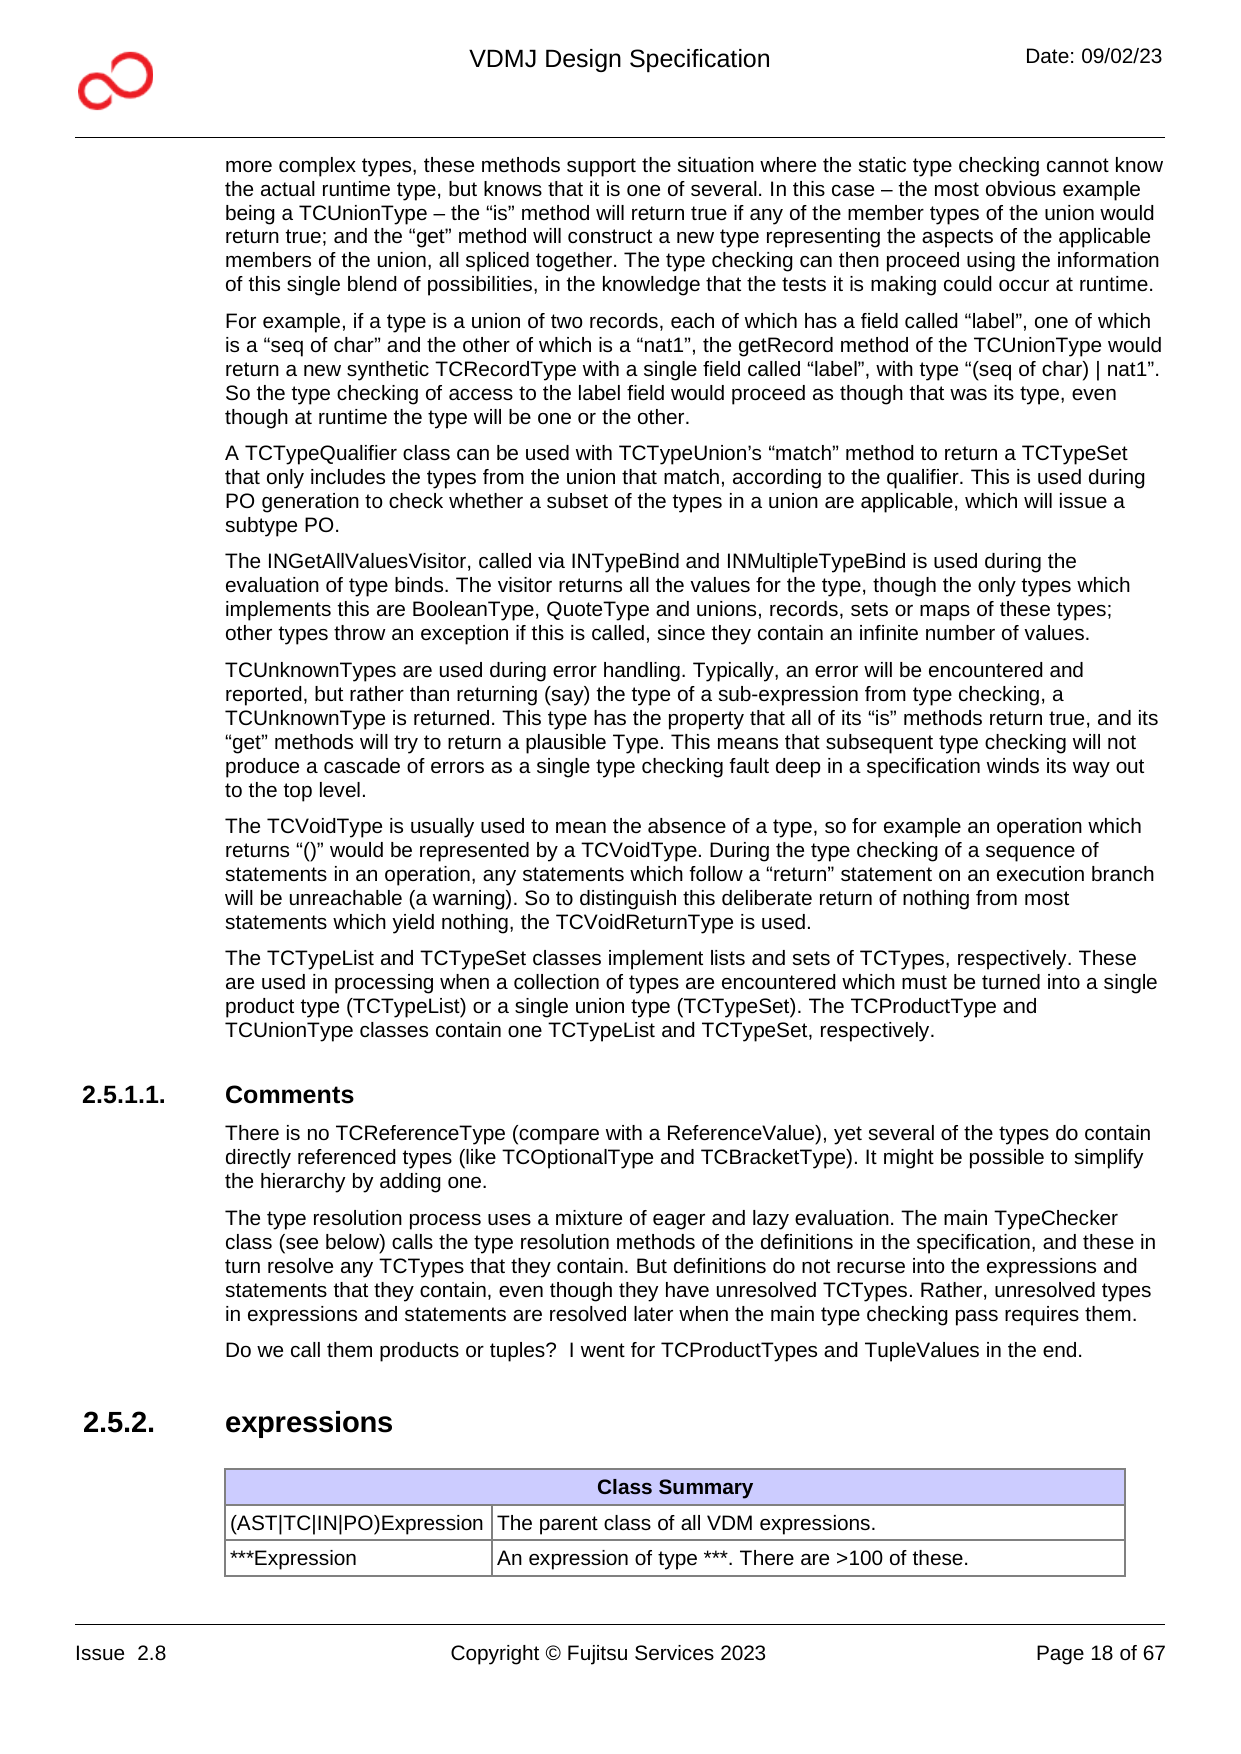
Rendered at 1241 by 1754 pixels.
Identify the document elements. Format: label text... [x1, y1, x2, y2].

subtitle expressions [75, 1405, 1165, 1438]
text The type resolution process uses a mixture of eager and lazy evaluation. The main TypeChecker class (see below) calls the type resolution methods of the definitions in the specification, and these in turn resolve any TCTypes that they contain. But definitions do not recurse into the expressions and statements that they contain, even though they have unresolved TCTypes. Rather, unresolved types in expressions and statements are resolved later when the main type checking pass requires them. [225, 1206, 1165, 1326]
table_header Class Summary [226, 1470, 1124, 1504]
text The INGetAllValuesVisitor, called via INTypeBind and INMultipleTypeBind is used during the evaluation of type binds. The visitor returns all the values for the type, though the only types which implements this are BooleanType, QuoteType and unions, records, sets or maps of these types; other types throw an exception if this is called, since they contain an infinite number of values. [225, 550, 1165, 646]
table_cell ***Expression [226, 1541, 491, 1575]
subtitle Comments [75, 1080, 1165, 1109]
text The TCVoidType is usually used to mean the absence of a type, so for example an operation which returns “()” would be represented by a TCVoidType. During the type checking of a sequence of statements in an operation, any statements which follow a “return” statement on an execution branch will be unreachable (a warning). So to distinguish this deliberate return of nothing from most statements which yield nothing, the TCVoidReturnType is used. [225, 814, 1165, 934]
text Do we call them products or tuples? I went for TCProductTypes and TupleValues in the end. [225, 1338, 1165, 1362]
picture [78, 44, 153, 120]
text The TCTypeList and TCTypeSet classes implement lists and sets of TCTypes, respectively. These are used in processing when a collection of types are encountered which must be turned into a single product type (TCTypeList) or a single union type (TCTypeSet). The TCProductType and TCUnionType classes contain one TCTypeList and TCTypeSet, respectively. [225, 947, 1165, 1042]
table_cell (AST|TC|IN|PO)Expression [226, 1506, 491, 1539]
table_cell The parent class of all VDM expressions. [493, 1506, 1124, 1539]
text TCUnknownTypes are used during error handling. Typically, an error will be encountered and reported, but rather than returning (say) the type of a sub-expression from type checking, a TCUnknownType is returned. This type has the property that all of its “is” methods return true, and its “get” methods will try to return a plausible Type. This means that subsequent type checking will not produce a cascade of errors as a single type checking fault deep in a specification winds its way out to the top level. [225, 658, 1165, 802]
text A TCTypeQualifier class can be used with TCTypeUnion’s “match” method to return a TCTypeSet that only includes the types from the union that match, according to the qualifier. This is used during PO generation to check whether a subset of the types in a union are applicable, which will issue a subtype PO. [225, 441, 1165, 537]
text For example, if a type is a union of two records, each of which has a field called “label”, one of which is a “seq of char” and the other of which is a “nat1”, the getRecord method of the TCUnionType would return a new synthetic TCRecordType with a single field called “label”, with type “(seq of char) | nat1”. So the type checking of access to the label field would proceed as though that was its type, even though at runtime the type will be one or the other. [225, 309, 1165, 429]
text There is no TCReferenceType (compare with a ReferenceValue), yet several of the types do contain directly referenced types (like TCOptionalType and TCBracketType). It might be possible to simplify the hierarchy by adding one. [225, 1122, 1165, 1193]
text more complex types, these methods support the situation where the static type checking cannot know the actual runtime type, but knows that it is one of several. In this case – the most obvious example being a TCUnionType – the “is” method will return true if any of the member types of the union would return true; and the “get” method will construct a new type representing the aspects of the applicable members of the union, all spliced together. The type checking can then proceed using the information of this single blend of possibilities, in the knowledge that the tests it is making could occur at runtime. [225, 153, 1165, 297]
table_cell An expression of type ***. There are >100 of these. [493, 1541, 1124, 1575]
